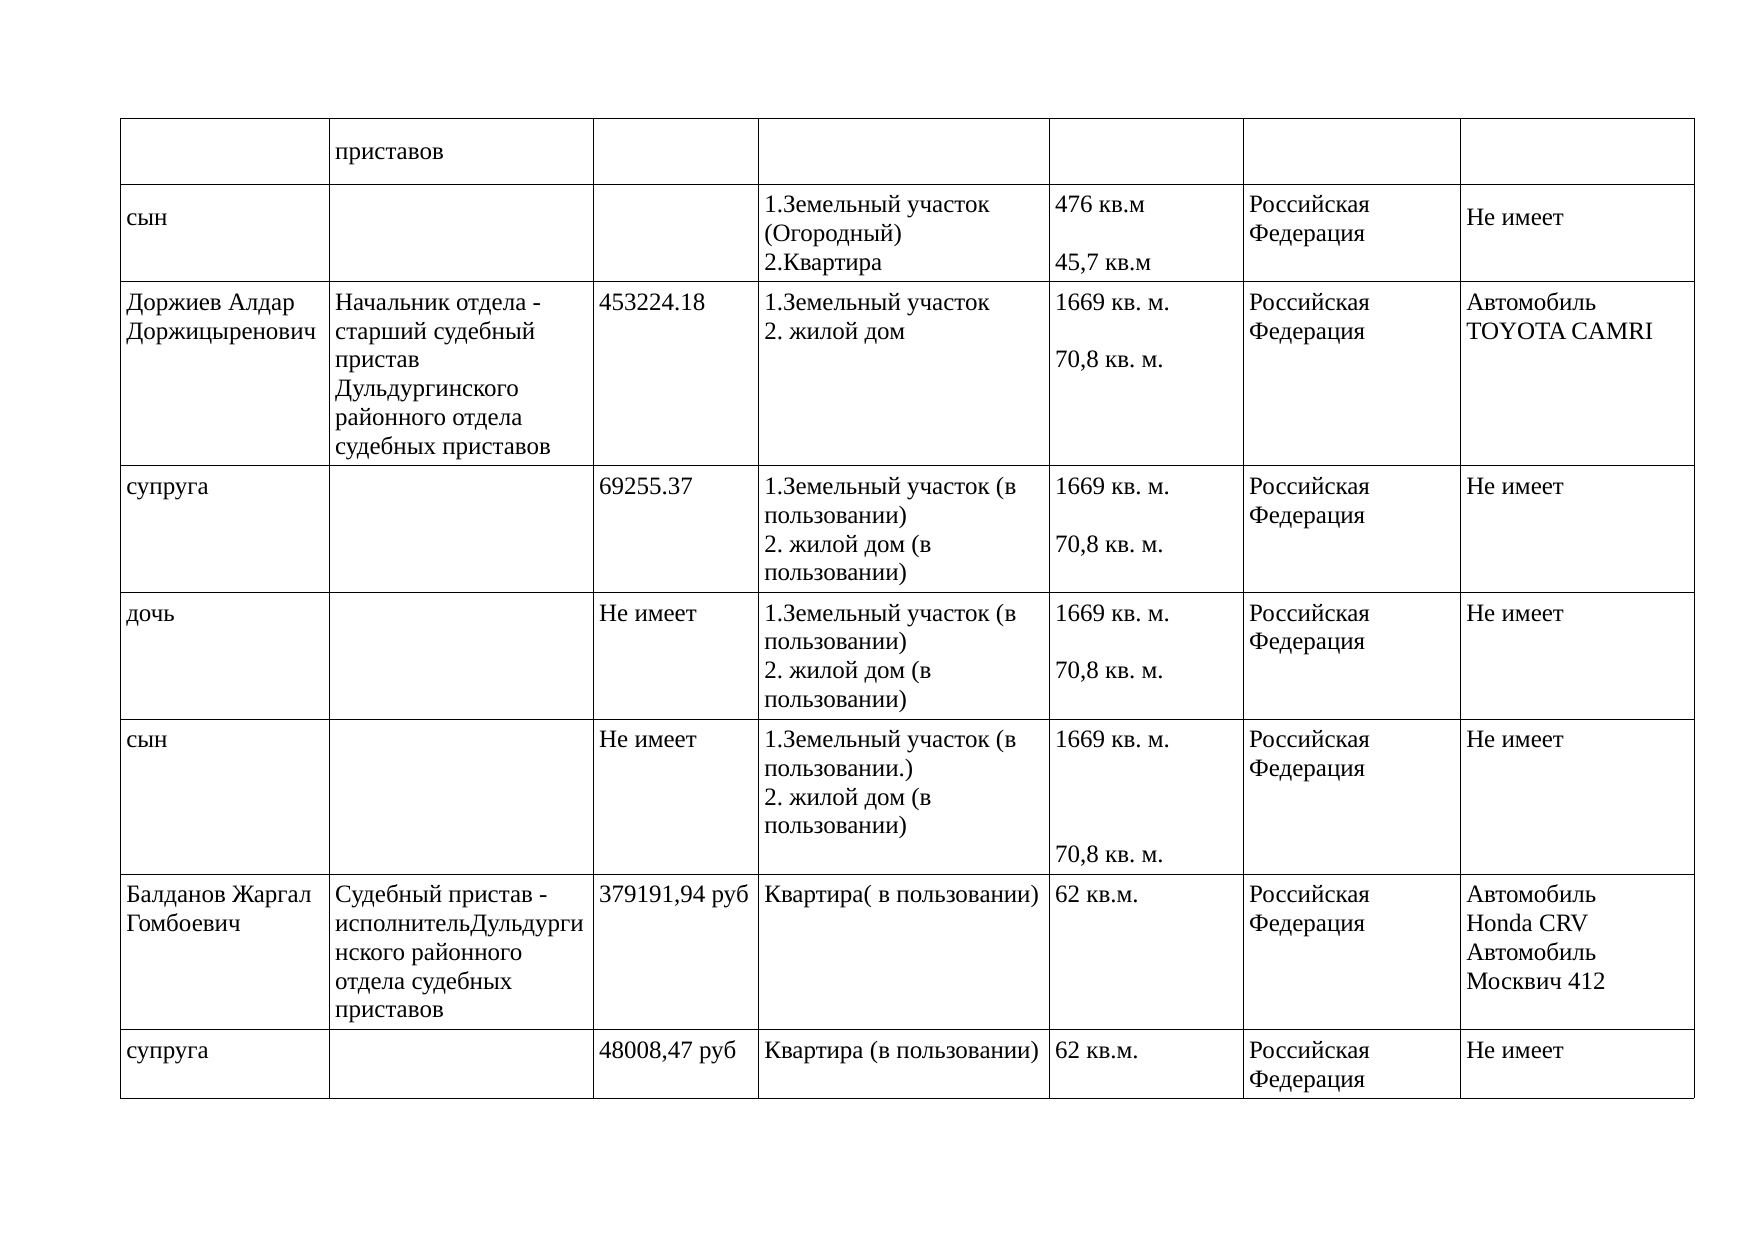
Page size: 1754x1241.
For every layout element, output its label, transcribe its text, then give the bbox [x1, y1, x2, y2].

table_cell Не имеет [1461, 720, 1694, 874]
table_cell супруга [121, 466, 329, 592]
table_cell Не имеет [1461, 185, 1694, 281]
table_cell [330, 720, 593, 874]
table_cell [759, 119, 1049, 183]
table_cell [330, 185, 593, 281]
table_cell Российская Федерация [1244, 1030, 1460, 1098]
table_cell Балданов Жаргал Гомбоевич [121, 875, 329, 1029]
table_cell [1461, 119, 1694, 183]
table_cell 453224,18 [594, 282, 758, 465]
table_cell Не имеет [1461, 1030, 1694, 1098]
table_cell сын [121, 720, 329, 874]
table_cell Российская Федерация [1244, 593, 1460, 718]
table_cell Автомобиль TOYOTA CAMRI [1461, 282, 1694, 465]
table_cell 1669 кв. м. 70,8 кв. м. [1050, 720, 1243, 874]
table_cell [121, 119, 329, 183]
table_cell Квартира( в пользовании) [759, 875, 1049, 1029]
table_cell 1669 кв. м. 70,8 кв. м. [1050, 593, 1243, 718]
table_cell Российская Федерация [1244, 466, 1460, 592]
table_cell дочь [121, 593, 329, 718]
table_cell 1669 кв. м. 70,8 кв. м. [1050, 282, 1243, 465]
table_cell сын [121, 185, 329, 281]
table_cell Доржиев Алдар Доржицыренович [121, 282, 329, 465]
table_cell Начальник отдела - старший судебный пристав Дульдургинского районного отдела судебных приставов [330, 282, 593, 465]
table_cell Не имеет [1461, 593, 1694, 718]
table_cell Российская Федерация [1244, 720, 1460, 874]
table_cell 476 кв.м 45,7 кв.м [1050, 185, 1243, 281]
table_cell Российская Федерация [1244, 282, 1460, 465]
table_cell 1.Земельный участок (в пользовании) 2. жилой дом (в пользовании) [759, 593, 1049, 718]
table_cell Автомобиль Honda CRV Автомобиль Москвич 412 [1461, 875, 1694, 1029]
table_cell [330, 593, 593, 718]
table_cell супруга [121, 1030, 329, 1098]
table_cell Российская Федерация [1244, 875, 1460, 1029]
table_cell приставов [330, 119, 593, 183]
table_cell [330, 466, 593, 592]
table_cell 1.Земельный участок (в пользовании) 2. жилой дом (в пользовании) [759, 466, 1049, 592]
table_cell [1244, 119, 1460, 183]
table_cell Не имеет [594, 593, 758, 718]
table_cell Судебный пристав - исполнительДульдургинского районного отдела судебных приставов [330, 875, 593, 1029]
table_cell Квартира (в пользовании) [759, 1030, 1049, 1098]
table_cell Российская Федерация [1244, 185, 1460, 281]
table_cell [594, 185, 758, 281]
table_cell 1669 кв. м. 70,8 кв. м. [1050, 466, 1243, 592]
table_cell 69255,37 [594, 466, 758, 592]
table_cell Не имеет [594, 720, 758, 874]
table_cell 1.Земельный участок 2. жилой дом [759, 282, 1049, 465]
table_cell 48008,47 руб [594, 1030, 758, 1098]
table_cell 1.Земельный участок (Огородный) 2.Квартира [759, 185, 1049, 281]
table_cell 379191,94 руб [594, 875, 758, 1029]
table_cell [594, 119, 758, 183]
table_cell [330, 1030, 593, 1098]
table_cell 1.Земельный участок (в пользовании.) 2. жилой дом (в пользовании) [759, 720, 1049, 874]
table_cell [1050, 119, 1243, 183]
table_cell Не имеет [1461, 466, 1694, 592]
table_cell 62 кв.м. [1050, 875, 1243, 1029]
table_cell 62 кв.м. [1050, 1030, 1243, 1098]
